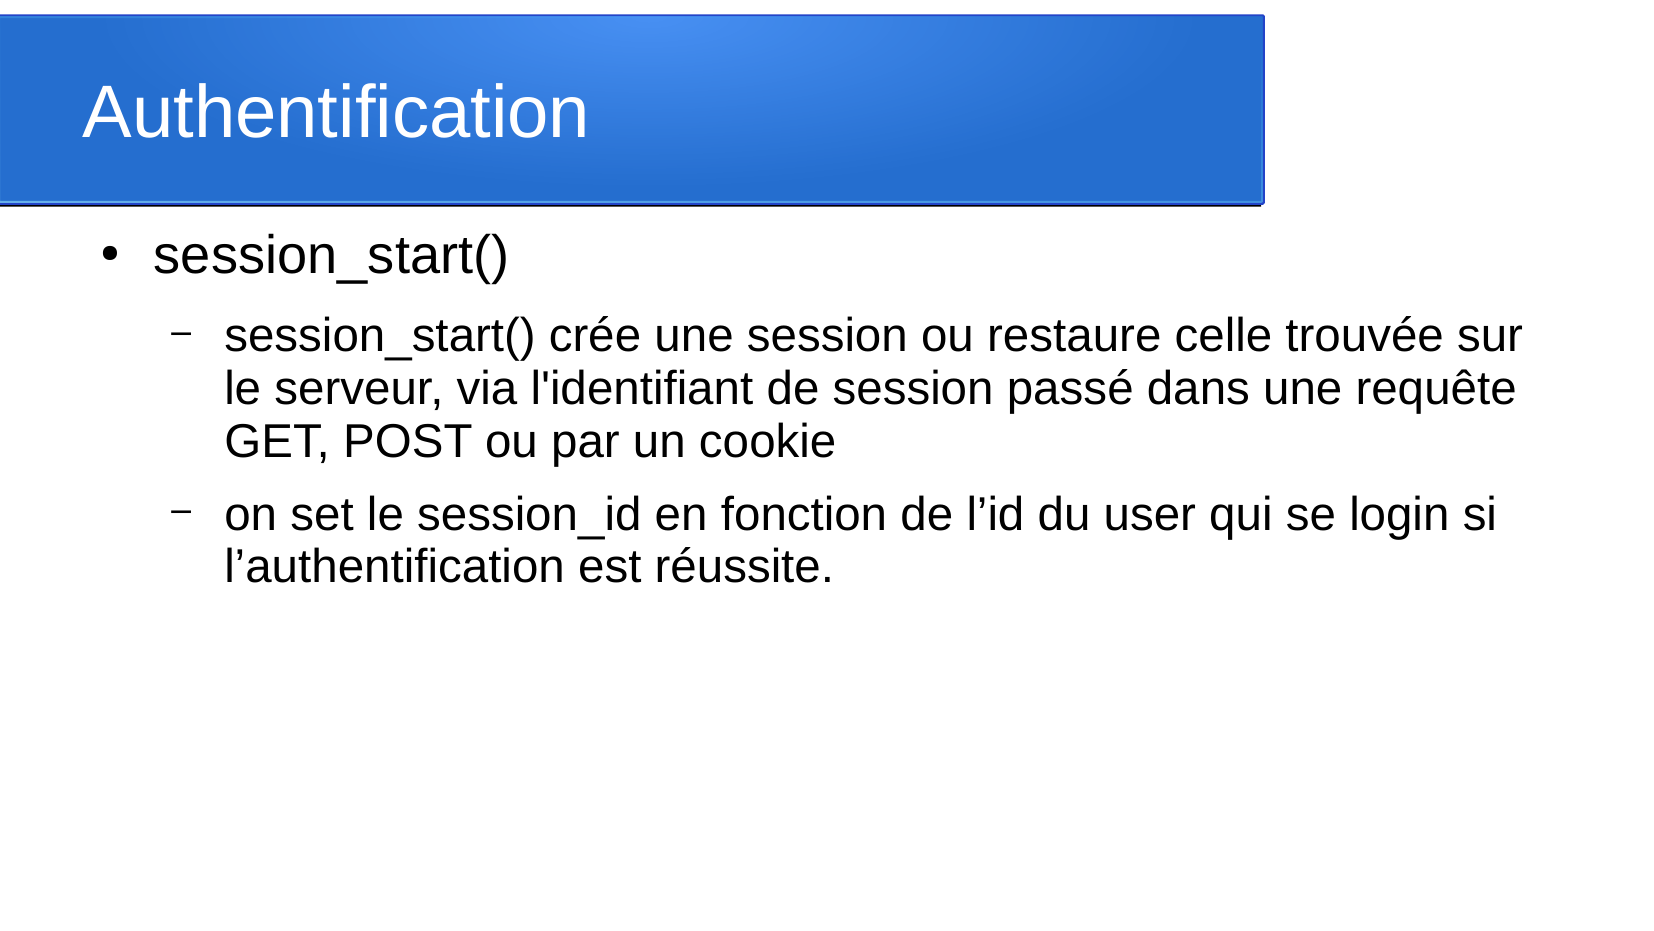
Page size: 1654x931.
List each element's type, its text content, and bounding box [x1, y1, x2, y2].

list session_start() session_start() crée une session ou restaure celle trouvée sur le serveur, via l'identifiant de session passé dans une requête GET, POST ou par un cookie on set le session_id en fonction de l’id du user qui se login si l’authentification est réussite. [82, 224, 1571, 764]
title Authentification [82, 35, 1235, 189]
